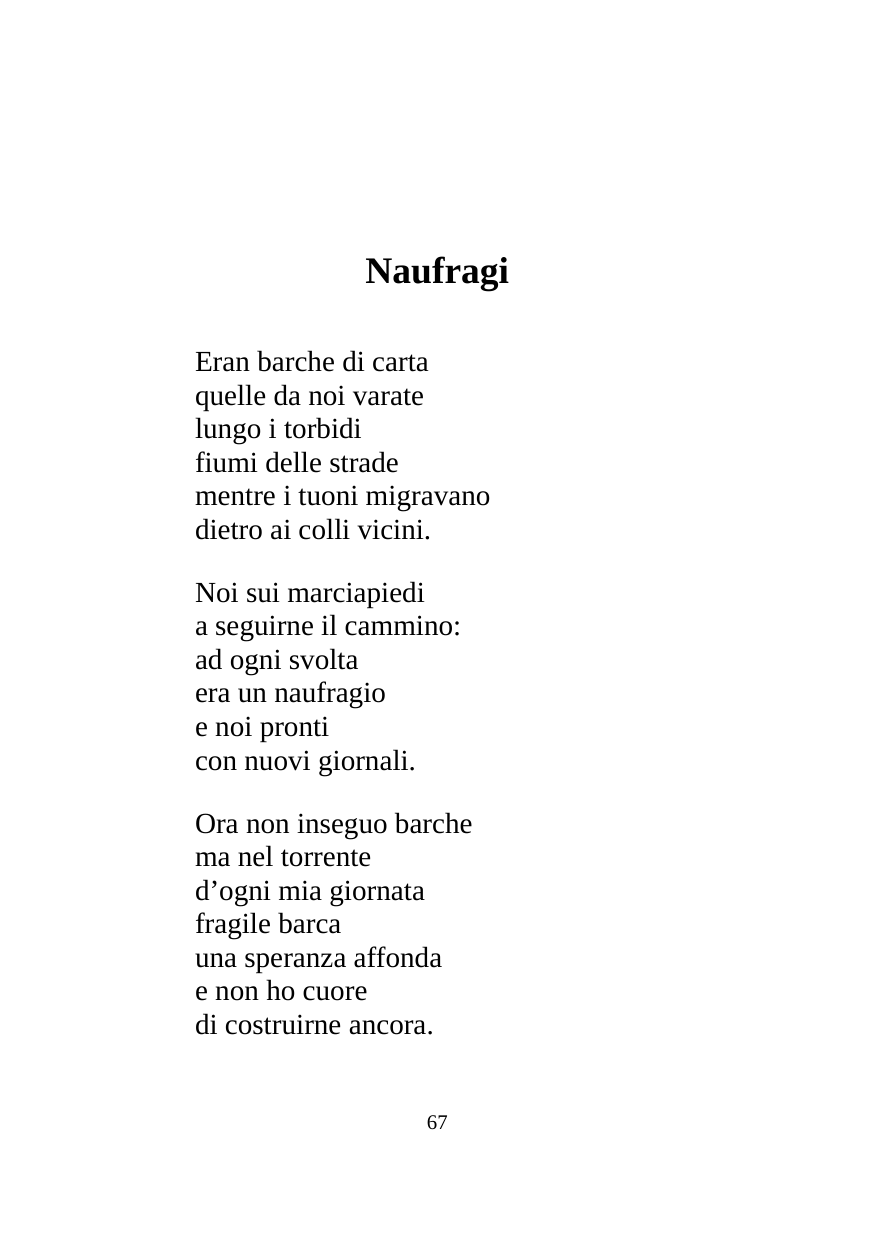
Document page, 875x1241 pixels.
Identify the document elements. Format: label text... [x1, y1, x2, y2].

text Ora non inseguo barche ma nel torrente d’ogni mia giornata fragile barca una speranza affonda e non ho cuore di costruirne ancora. [195, 806, 768, 1041]
subtitle Naufragi [106, 248, 768, 291]
text Eran barche di carta quelle da noi varate lungo i torbidi fiumi delle strade mentre i tuoni migravano dietro ai colli vicini. [195, 344, 768, 546]
text Noi sui marciapiedi a seguirne il cammino: ad ogni svolta era un naufragio e noi pronti con nuovi giornali. [195, 575, 768, 776]
